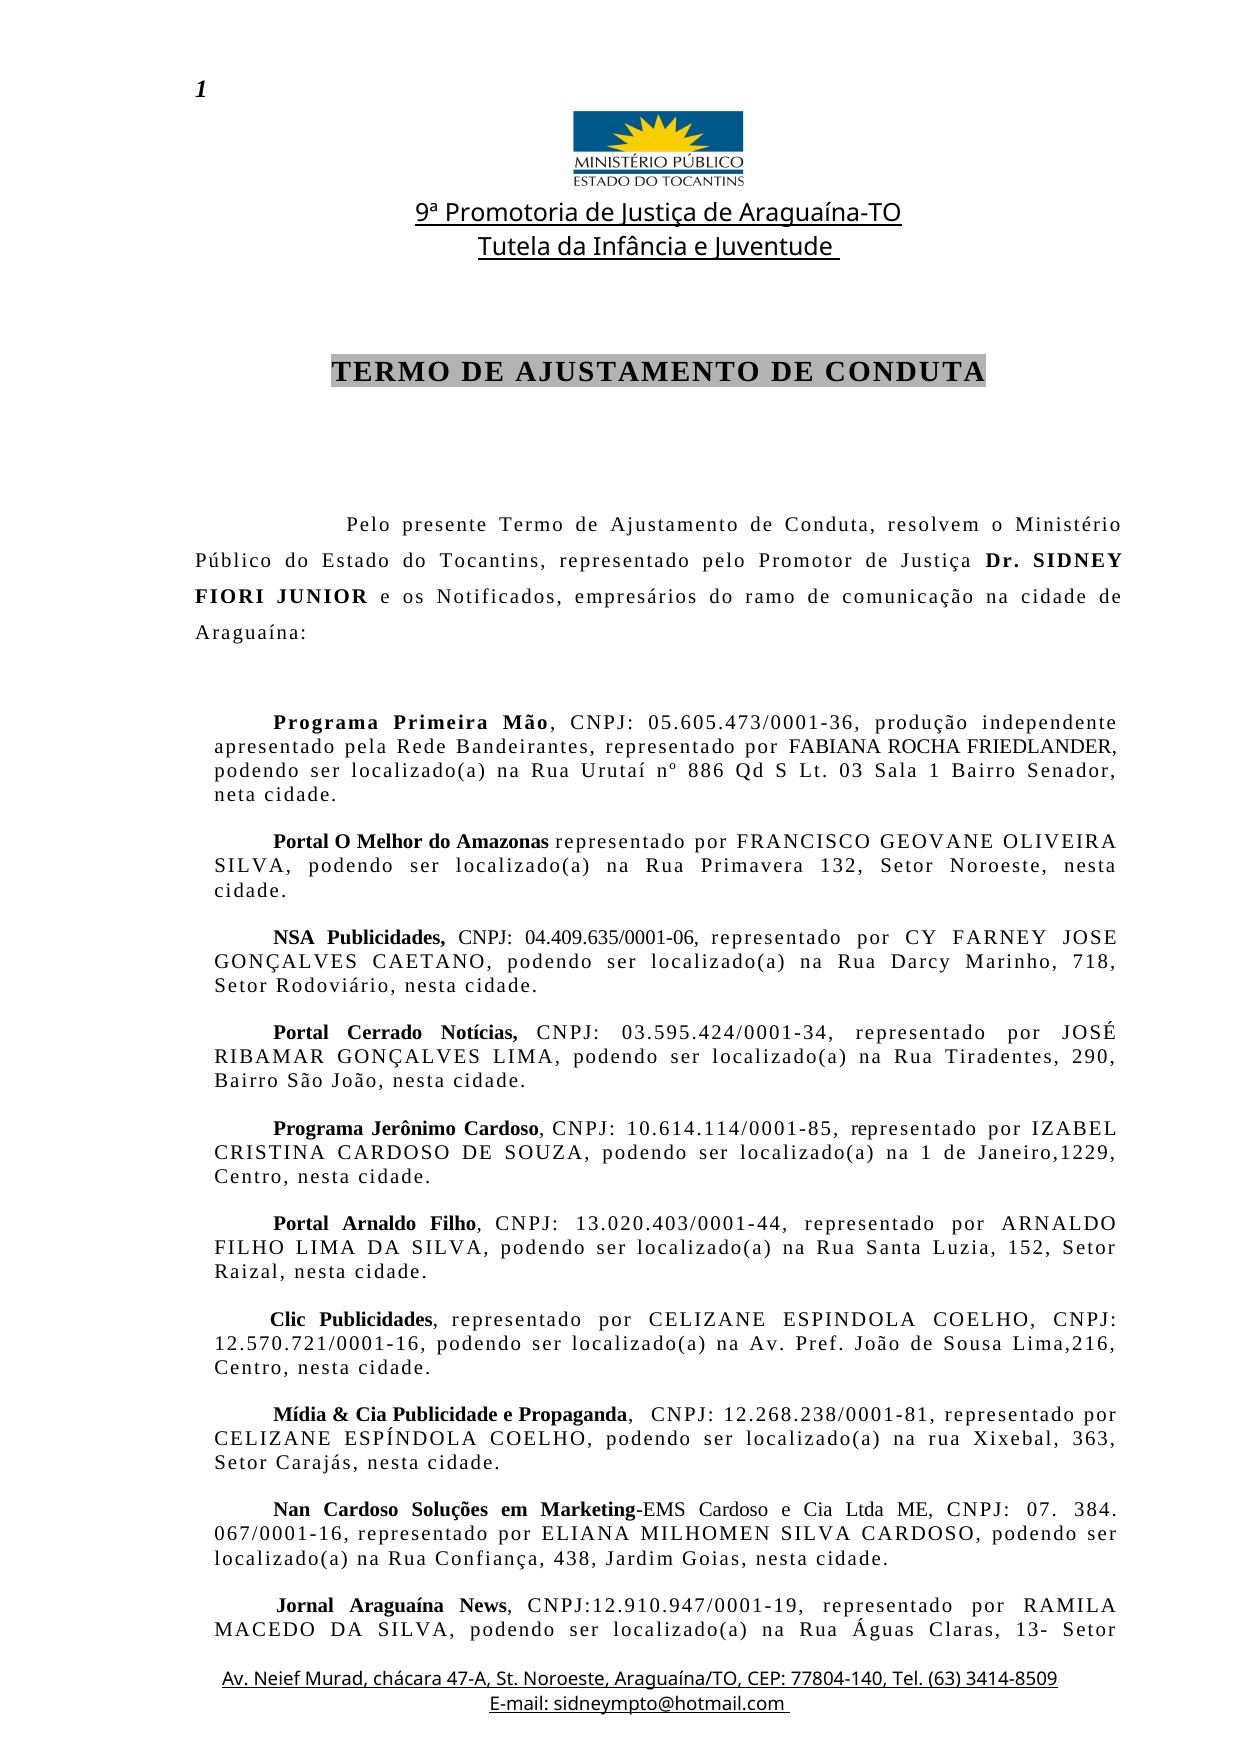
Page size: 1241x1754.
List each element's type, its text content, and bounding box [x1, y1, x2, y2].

table_header Programa Primeira Mão, CNPJ: 05.605.473/0001-36, produção independente apresentado pela Rede Bandeirantes, representado por FABIANA ROCHA FRIEDLANDER, podendo ser localizado(a) na Rua Urutaí nº 886 Qd S Lt. 03 Sala 1 Bairro Senador, neta cidade. [208, 693, 1122, 812]
table_cell Programa Jerônimo Cardoso, CNPJ: 10.614.114/0001-85, representado por IZABEL CRISTINA CARDOSO DE SOUZA, podendo ser localizado(a) na 1 de Janeiro,1229, Centro, nesta cidade. [208, 1098, 1122, 1193]
picture [573, 111, 744, 186]
text Pelo presente Termo de Ajustamento de Conduta, resolvem o Ministério Público do Estado do Tocantins, representado pelo Promotor de Justiça Dr. SIDNEY FIORI JUNIOR e os Notificados, empresários do ramo de comunicação na cidade de Araguaína: [195, 512, 1122, 644]
table_cell NSA Publicidades, CNPJ: 04.409.635/0001-06, representado por CY FARNEY JOSE GONÇALVES CAETANO, podendo ser localizado(a) na Rua Darcy Marinho, 718, Setor Rodoviário, nesta cidade. [208, 907, 1122, 1003]
table_cell Portal Cerrado Notícias, CNPJ: 03.595.424/0001-34, representado por JOSÉ RIBAMAR GONÇALVES LIMA, podendo ser localizado(a) na Rua Tiradentes, 290, Bairro São João, nesta cidade. [208, 1003, 1122, 1098]
table_cell Clic Publicidades, representado por CELIZANE ESPINDOLA COELHO, CNPJ: 12.570.721/0001-16, podendo ser localizado(a) na Av. Pref. João de Sousa Lima,216, Centro, nesta cidade. [208, 1289, 1122, 1384]
table_cell Portal Arnaldo Filho, CNPJ: 13.020.403/0001-44, representado por ARNALDO FILHO LIMA DA SILVA, podendo ser localizado(a) na Rua Santa Luzia, 152, Setor Raizal, nesta cidade. [208, 1194, 1122, 1289]
table_cell Nan Cardoso Soluções em Marketing-EMS Cardoso e Cia Ltda ME, CNPJ: 07. 384. 067/0001-16, representado por ELIANA MILHOMEN SILVA CARDOSO, podendo ser localizado(a) na Rua Confiança, 438, Jardim Goias, nesta cidade. [208, 1480, 1122, 1575]
table_cell Jornal Araguaína News, CNPJ:12.910.947/0001-19, representado por RAMILA MACEDO DA SILVA, podendo ser localizado(a) na Rua Águas Claras, 13- Setor [208, 1575, 1122, 1647]
text TERMO DE AJUSTAMENTO DE CONDUTA [195, 354, 1122, 387]
table_cell Mídia & Cia Publicidade e Propaganda, CNPJ: 12.268.238/0001-81, representado por CELIZANE ESPÍNDOLA COELHO, podendo ser localizado(a) na rua Xixebal, 363, Setor Carajás, nesta cidade. [208, 1384, 1122, 1480]
table_cell Portal O Melhor do Amazonas representado por FRANCISCO GEOVANE OLIVEIRA SILVA, podendo ser localizado(a) na Rua Primavera 132, Setor Noroeste, nesta cidade. [208, 812, 1122, 907]
